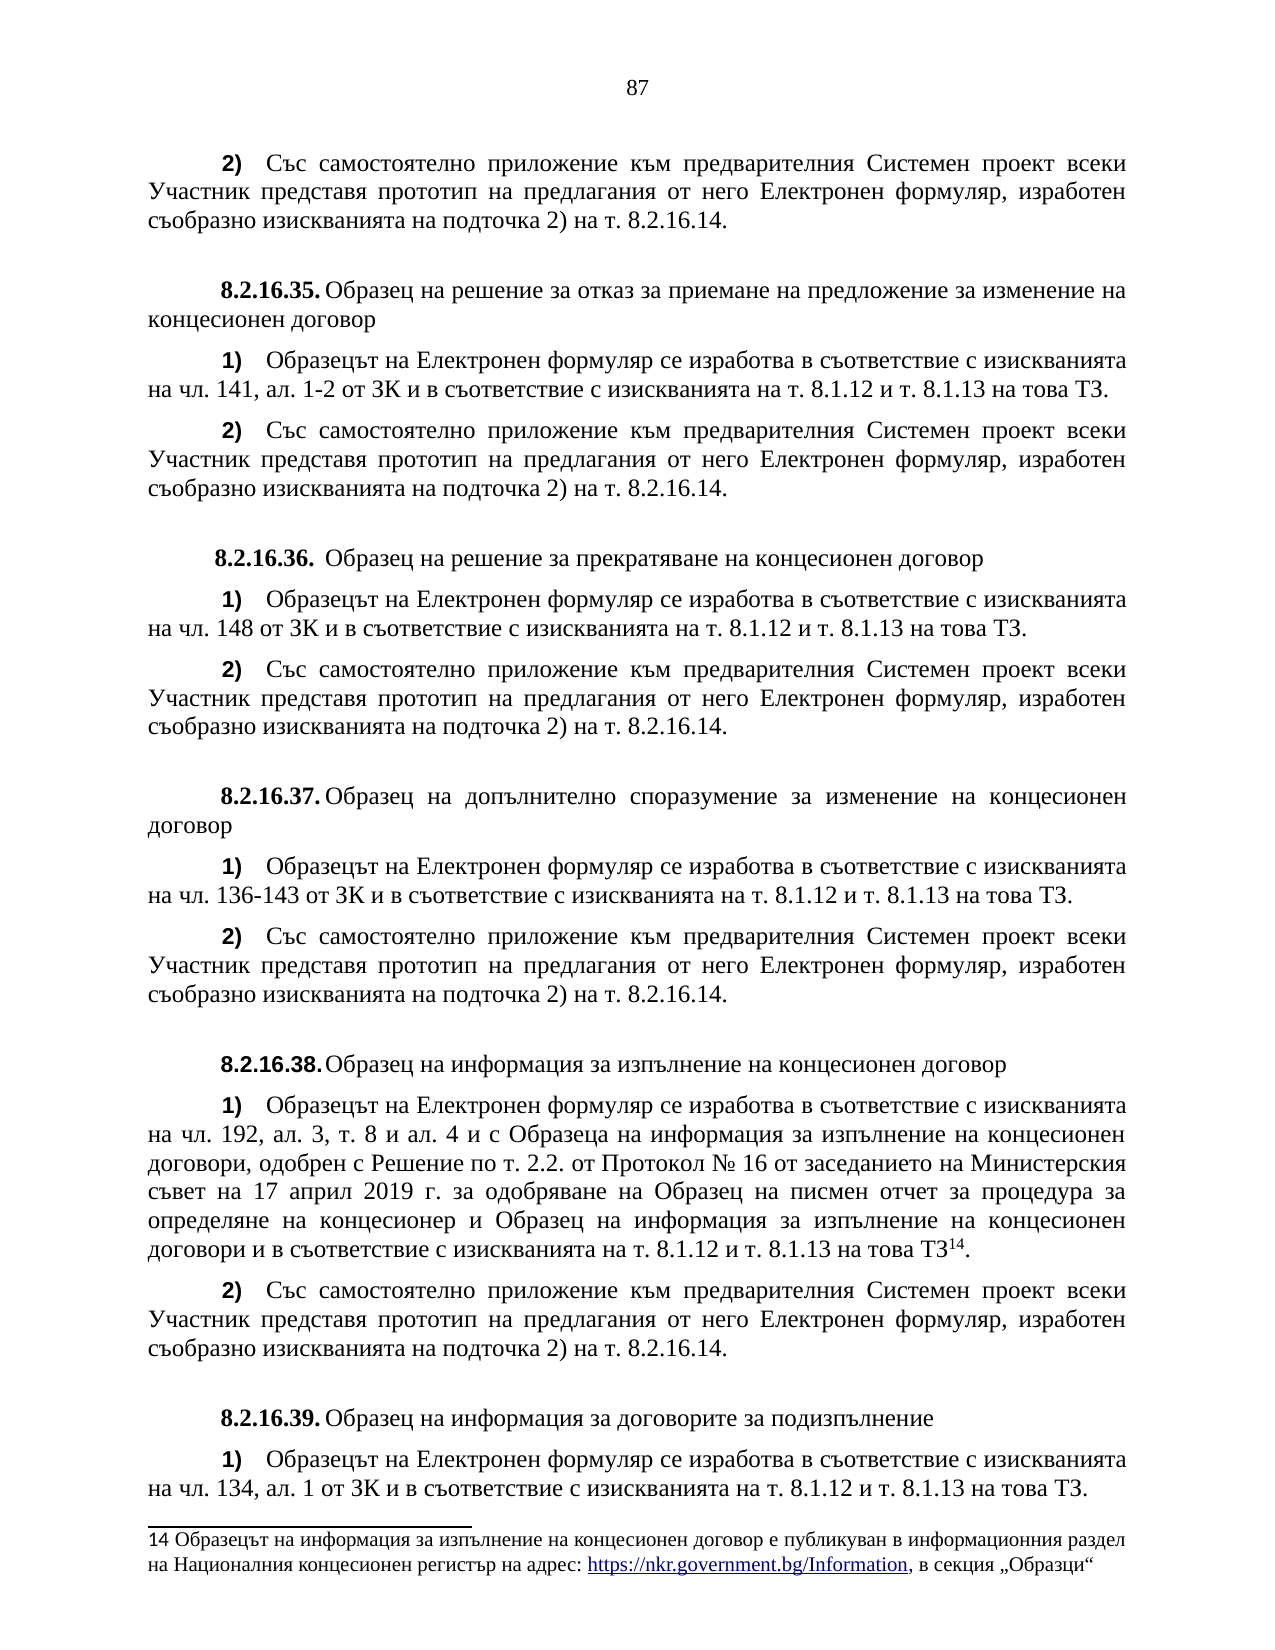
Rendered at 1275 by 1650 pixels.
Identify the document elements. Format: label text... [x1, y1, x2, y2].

list Образецът на Електронен формуляр се изработва в съответствие с изискванията на чл. 192, ал. 3, т. 8 и ал. 4 и с Образеца на информация за изпълнение на концесионен договори, одобрен с Решение по т. 2.2. от Протокол № 16 от заседанието на Министерския съвет на 17 април 2019 г. за одобряване на Образец на писмен отчет за процедура за определяне на концесионер и Образец на информация за изпълнение на концесионен договори и в съответствие с изискванията на т. 8.1.12 и т. 8.1.13 на това ТЗ. [148, 1090, 1127, 1263]
list Образецът на Електронен формуляр се изработва в съответствие с изискванията на чл. 136-143 от ЗК и в съответствие с изискванията на т. 8.1.12 и т. 8.1.13 на това ТЗ. [148, 851, 1127, 909]
list Със самостоятелно приложение към предварителния Системен проект всеки Участник представя прототип на предлагания от него Електронен формуляр, изработен съобразно изискванията на подточка 2) на т. 8.2.16.14. [148, 654, 1127, 740]
list Образец на информация за договорите за подизпълнение [148, 1403, 1127, 1431]
list Образец на решение за отказ за приемане на предложение за изменение на концесионен договор [148, 275, 1127, 333]
list Образец на допълнително споразумение за изменение на концесионен договор [148, 781, 1127, 839]
list Образецът на информация за изпълнение на концесионен договор е публикуван в информационния раздел на Националния концесионен регистър на адрес: https://nkr.government.bg/Information, в секция „Образци“ [148, 1527, 1127, 1576]
list Със самостоятелно приложение към предварителния Системен проект всеки Участник представя прототип на предлагания от него Електронен формуляр, изработен съобразно изискванията на подточка 2) на т. 8.2.16.14. [148, 415, 1127, 501]
list Със самостоятелно приложение към предварителния Системен проект всеки Участник представя прототип на предлагания от него Електронен формуляр, изработен съобразно изискванията на подточка 2) на т. 8.2.16.14. [148, 921, 1127, 1008]
list Образецът на Електронен формуляр се изработва в съответствие с изискванията на чл. 134, ал. 1 от ЗК и в съответствие с изискванията на т. 8.1.12 и т. 8.1.13 на това ТЗ. [148, 1444, 1127, 1501]
list Със самостоятелно приложение към предварителния Системен проект всеки Участник представя прототип на предлагания от него Електронен формуляр, изработен съобразно изискванията на подточка 2) на т. 8.2.16.14. [148, 1275, 1127, 1361]
list Образецът на Електронен формуляр се изработва в съответствие с изискванията на чл. 148 от ЗК и в съответствие с изискванията на т. 8.1.12 и т. 8.1.13 на това ТЗ. [148, 584, 1127, 641]
list Образец на решение за прекратяване на концесионен договор [148, 543, 1127, 571]
list Образец на информация за изпълнение на концесионен договор [148, 1049, 1127, 1078]
list Със самостоятелно приложение към предварителния Системен проект всеки Участник представя прототип на предлагания от него Електронен формуляр, изработен съобразно изискванията на подточка 2) на т. 8.2.16.14. [148, 148, 1127, 234]
list Образецът на Електронен формуляр се изработва в съответствие с изискванията на чл. 141, ал. 1-2 от ЗК и в съответствие с изискванията на т. 8.1.12 и т. 8.1.13 на това ТЗ. [148, 345, 1127, 403]
